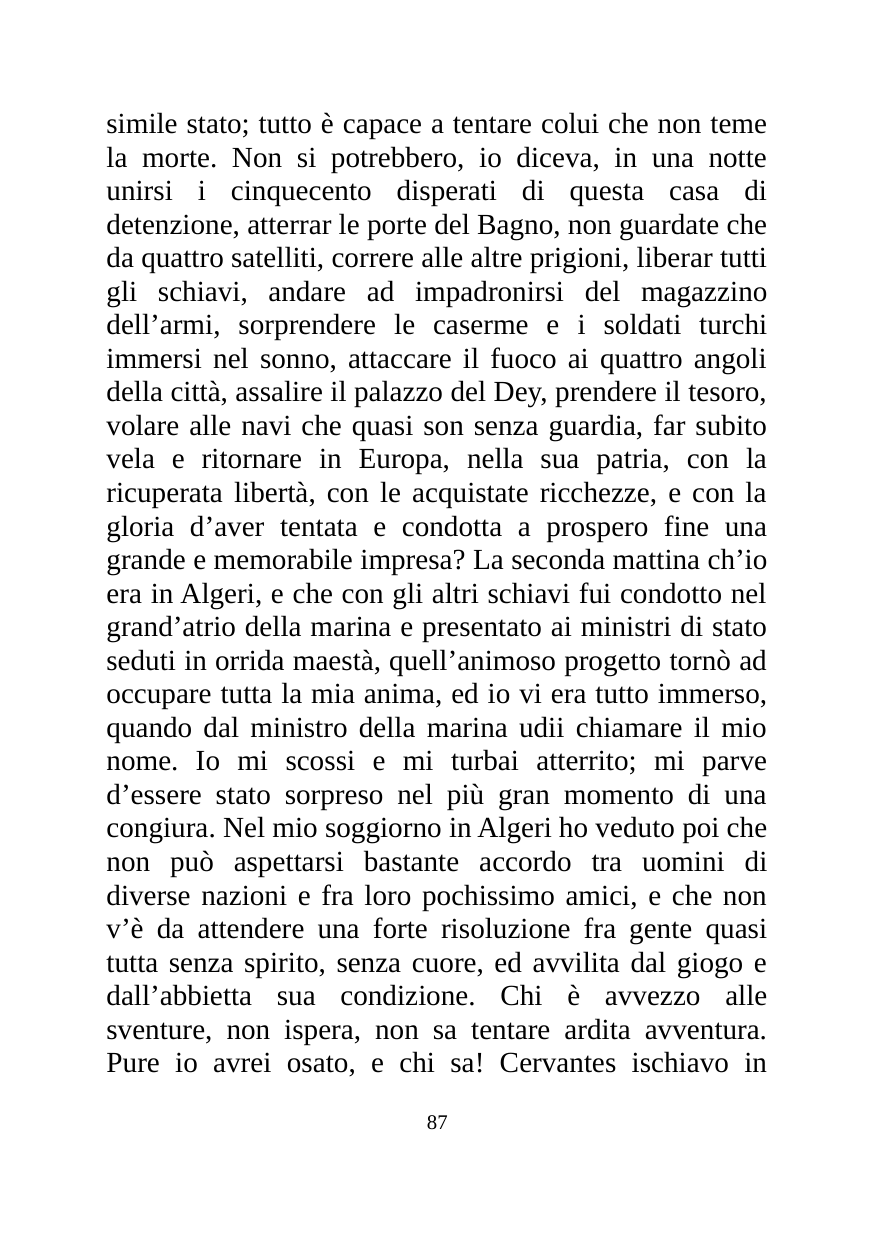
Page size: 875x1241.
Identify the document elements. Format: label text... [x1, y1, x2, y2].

text simile stato; tutto è capace a tentare colui che non teme la morte. Non si potrebbero, io diceva, in una notte unirsi i cinquecento disperati di questa casa di detenzione, atterrar le porte del Bagno, non guardate che da quattro satelliti, correre alle altre prigioni, liberar tutti gli schiavi, andare ad impadronirsi del magazzino dell’armi, sorprendere le caserme e i soldati turchi immersi nel sonno, attaccare il fuoco ai quattro angoli della città, assalire il palazzo del Dey, prendere il tesoro, volare alle navi che quasi son senza guardia, far subito vela e ritornare in Europa, nella sua patria, con la ricuperata libertà, con le acquistate ricchezze, e con la gloria d’aver tentata e condotta a prospero fine una grande e memorabile impresa? La seconda mattina ch’io era in Algeri, e che con gli altri schiavi fui condotto nel grand’atrio della marina e presentato ai ministri di stato seduti in orrida maestà, quell’animoso progetto tornò ad occupare tutta la mia anima, ed io vi era tutto immerso, quando dal ministro della marina udii chiamare il mio nome. Io mi scossi e mi turbai atterrito; mi parve d’essere stato sorpreso nel più gran momento di una congiura. Nel mio soggiorno in Algeri ho veduto poi che non può aspettarsi bastante accordo tra uomini di diverse nazioni e fra loro pochissimo amici, e che non v’è da attendere una forte risoluzione fra gente quasi tutta senza spirito, senza cuore, ed avvilita dal giogo e dall’abbietta sua condizione. Chi è avvezzo alle sventure, non ispera, non sa tentare ardita avventura. Pure io avrei osato, e chi sa! Cervantes ischiavo in [106, 106, 768, 1079]
